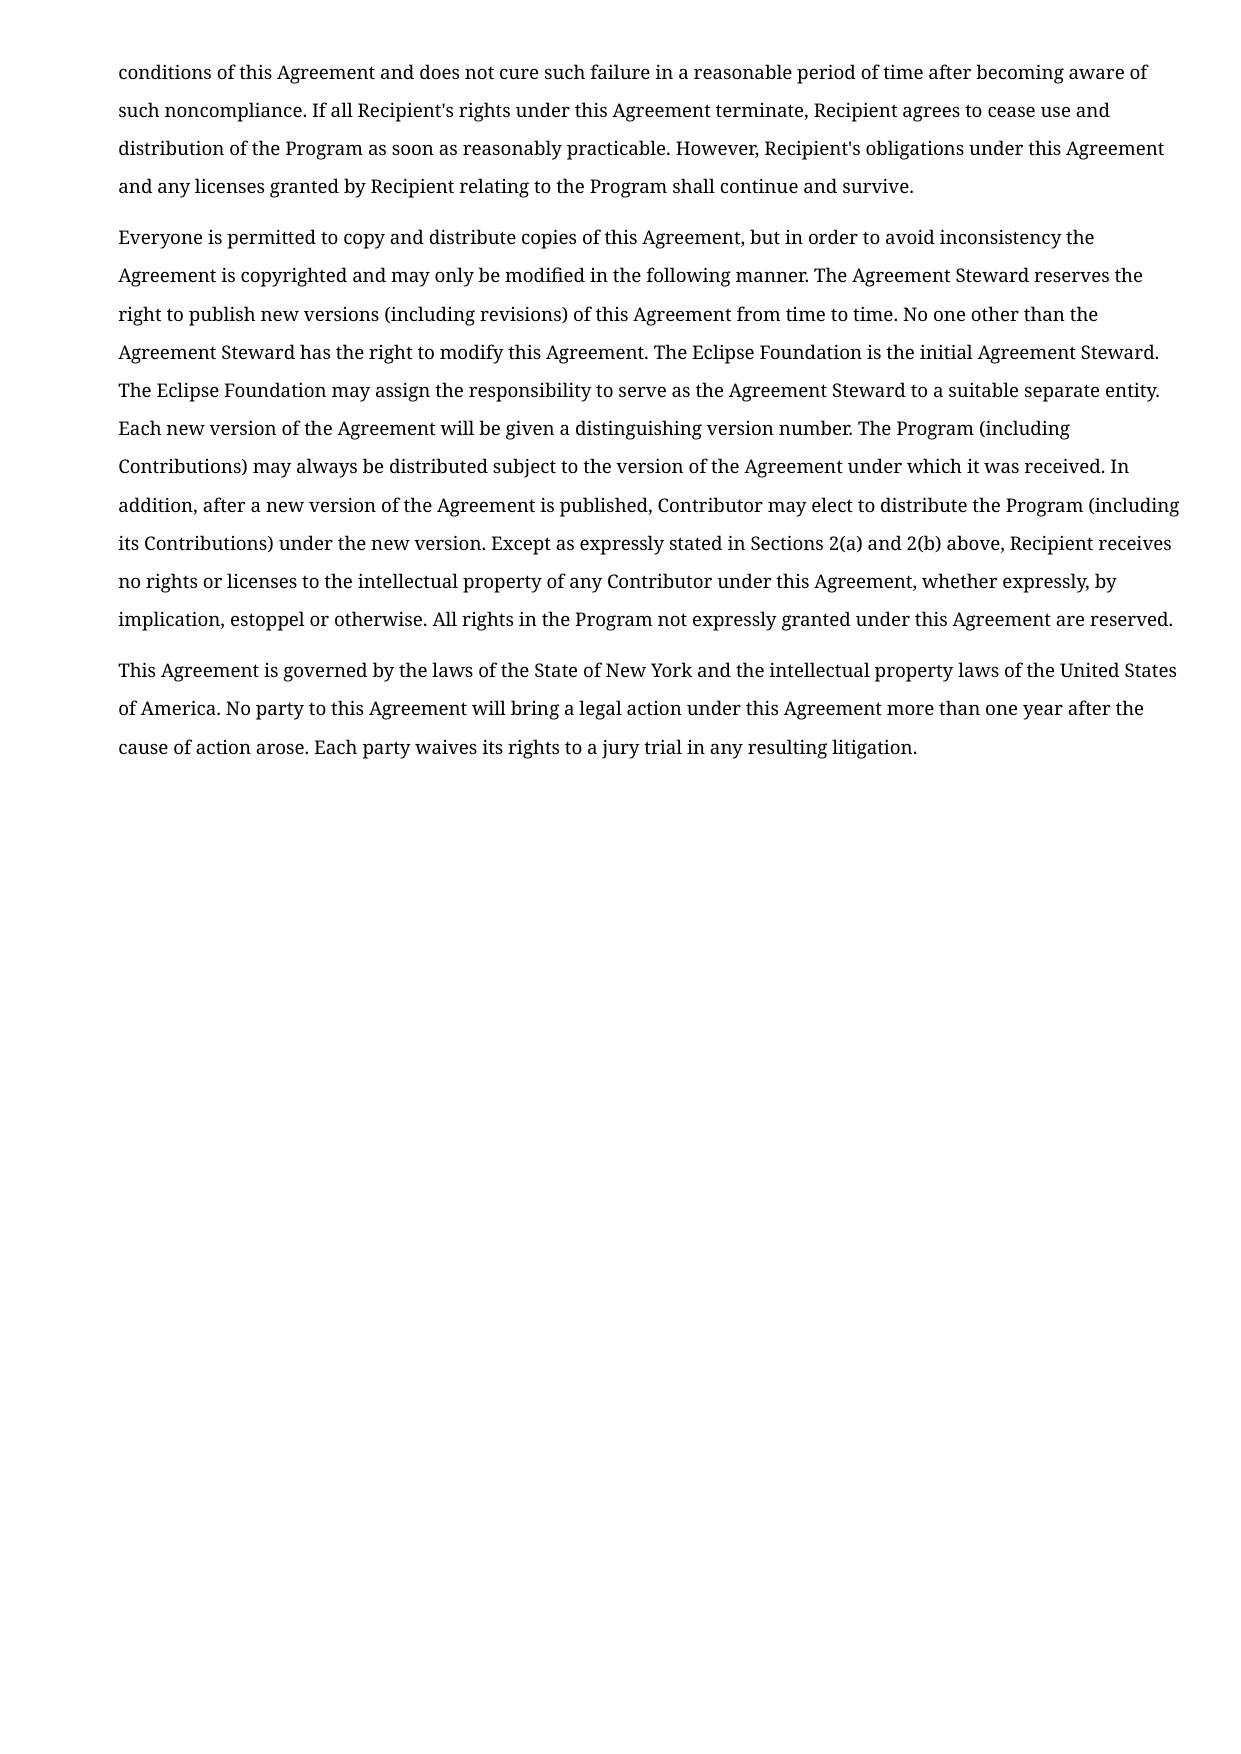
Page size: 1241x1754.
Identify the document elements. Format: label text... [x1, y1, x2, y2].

text Everyone is permitted to copy and distribute copies of this Agreement, but in order to avoid inconsistency the Agreement is copyrighted and may only be modified in the following manner. The Agreement Steward reserves the right to publish new versions (including revisions) of this Agreement from time to time. No one other than the Agreement Steward has the right to modify this Agreement. The Eclipse Foundation is the initial Agreement Steward. The Eclipse Foundation may assign the responsibility to serve as the Agreement Steward to a suitable separate entity. Each new version of the Agreement will be given a distinguishing version number. The Program (including Contributions) may always be distributed subject to the version of the Agreement under which it was received. In addition, after a new version of the Agreement is published, Contributor may elect to distribute the Program (including its Contributions) under the new version. Except as expressly stated in Sections 2(a) and 2(b) above, Recipient receives no rights or licenses to the intellectual property of any Contributor under this Agreement, whether expressly, by implication, estoppel or otherwise. All rights in the Program not expressly granted under this Agreement are reserved. [118, 224, 1181, 632]
text conditions of this Agreement and does not cure such failure in a reasonable period of time after becoming aware of such noncompliance. If all Recipient's rights under this Agreement terminate, Recipient agrees to cease use and distribution of the Program as soon as reasonably practicable. However, Recipient's obligations under this Agreement and any licenses granted by Recipient relating to the Program shall continue and survive. [118, 59, 1181, 199]
text This Agreement is governed by the laws of the State of New York and the intellectual property laws of the United States of America. No party to this Agreement will bring a legal action under this Agreement more than one year after the cause of action arose. Each party waives its rights to a jury trial in any resulting litigation. [118, 657, 1181, 759]
